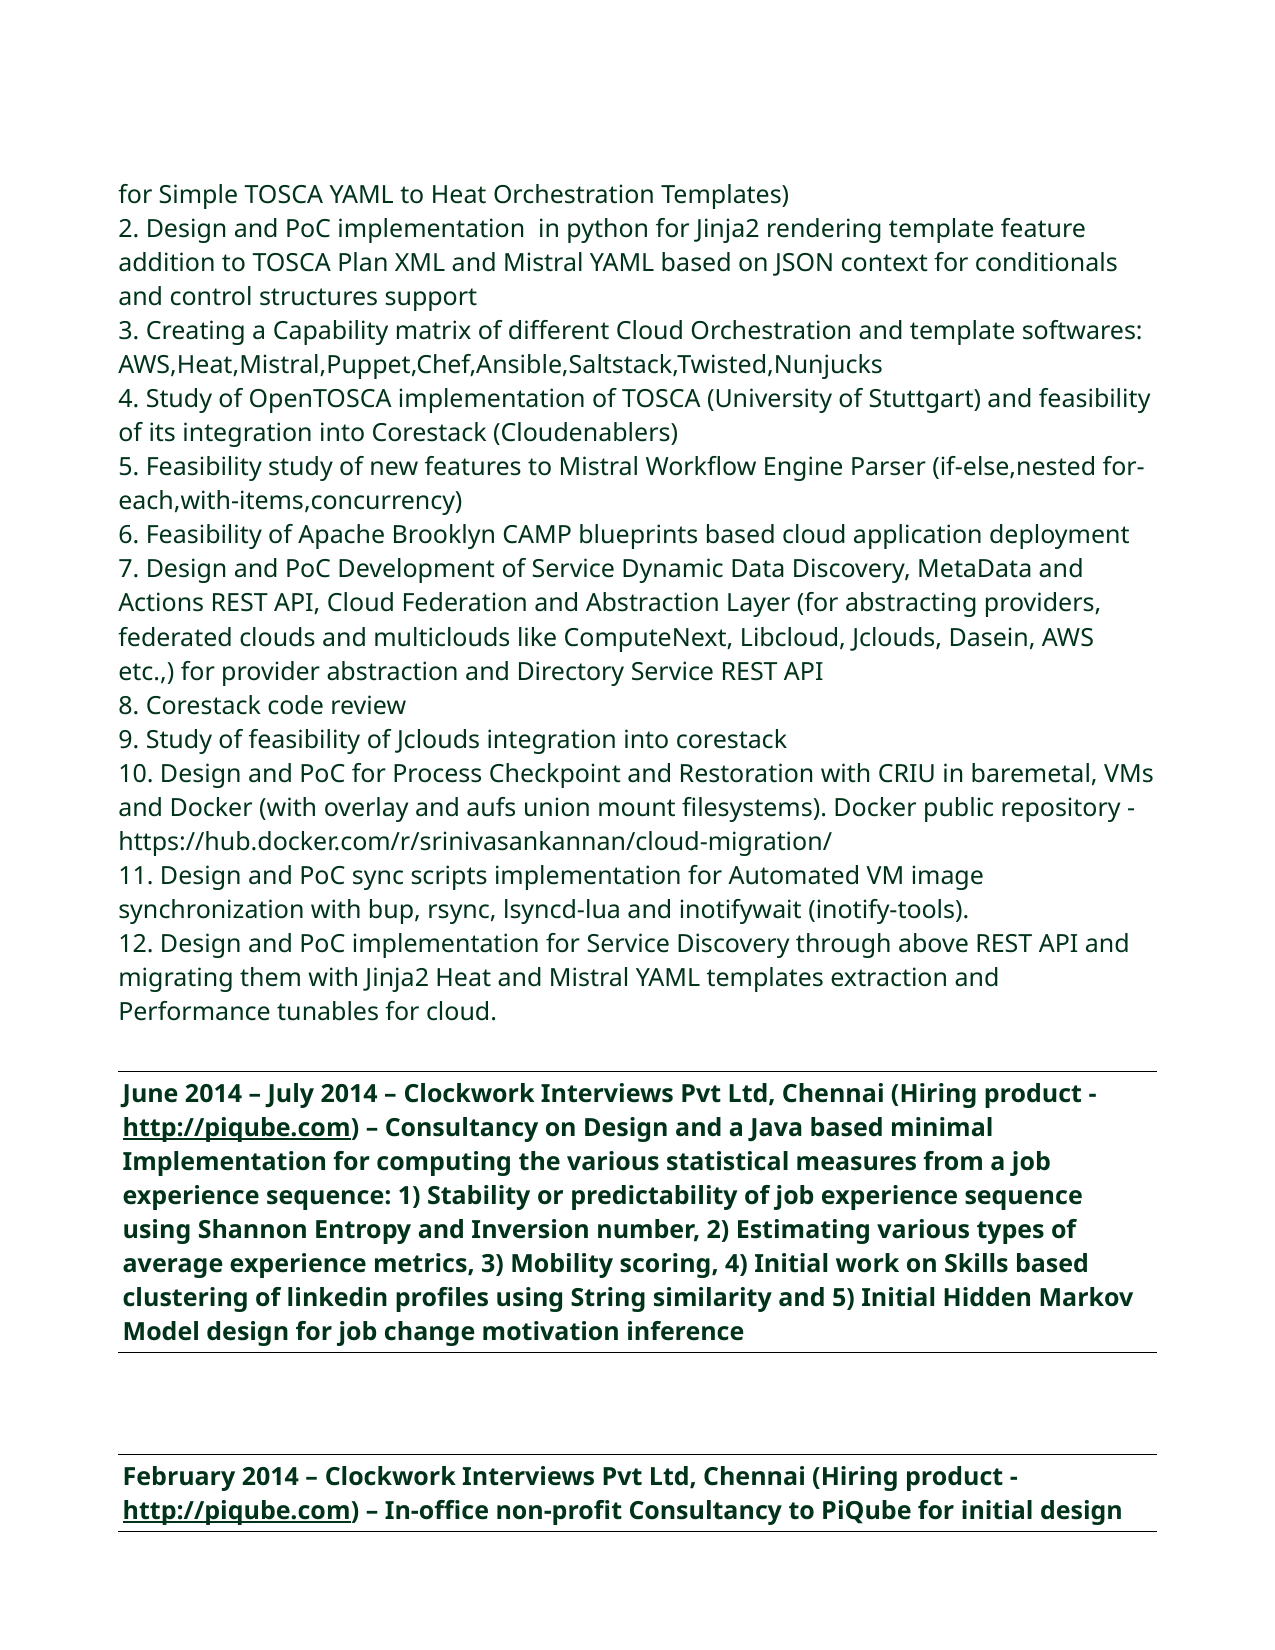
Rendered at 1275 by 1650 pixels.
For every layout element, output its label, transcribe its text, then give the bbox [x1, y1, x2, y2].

text February 2014 – Clockwork Interviews Pvt Ltd, Chennai (Hiring product - http://piqube.com) – In-office non-profit Consultancy to PiQube for initial design [118, 1455, 1157, 1531]
text 9. Study of feasibility of Jclouds integration into corestack [118, 721, 1157, 755]
text 3. Creating a Capability matrix of different Cloud Orchestration and template softwares: AWS,Heat,Mistral,Puppet,Chef,Ansible,Saltstack,Twisted,Nunjucks [118, 313, 1157, 381]
text 11. Design and PoC sync scripts implementation for Automated VM image synchronization with bup, rsync, lsyncd-lua and inotifywait (inotify-tools). [118, 858, 1157, 926]
text 6. Feasibility of Apache Brooklyn CAMP blueprints based cloud application deployment [118, 517, 1157, 551]
text 4. Study of OpenTOSCA implementation of TOSCA (University of Stuttgart) and feasibility of its integration into Corestack (Cloudenablers) [118, 381, 1157, 449]
text 2. Design and PoC implementation in python for Jinja2 rendering template feature addition to TOSCA Plan XML and Mistral YAML based on JSON context for conditionals and control structures support [118, 210, 1157, 313]
text 7. Design and PoC Development of Service Dynamic Data Discovery, MetaData and Actions REST API, Cloud Federation and Abstraction Layer (for abstracting providers, federated clouds and multiclouds like ComputeNext, Libcloud, Jclouds, Dasein, AWS etc.,) for provider abstraction and Directory Service REST API [118, 551, 1157, 687]
text 10. Design and PoC for Process Checkpoint and Restoration with CRIU in baremetal, VMs and Docker (with overlay and aufs union mount filesystems). Docker public repository - https://hub.docker.com/r/srinivasankannan/cloud-migration/ [118, 755, 1157, 858]
text 5. Feasibility study of new features to Mistral Workflow Engine Parser (if-else,nested for-each,with-items,concurrency) [118, 449, 1157, 517]
text 8. Corestack code review [118, 687, 1157, 721]
text 12. Design and PoC implementation for Service Discovery through above REST API and migrating them with Jinja2 Heat and Mistral YAML templates extraction and Performance tunables for cloud. [118, 926, 1157, 1028]
text June 2014 – July 2014 – Clockwork Interviews Pvt Ltd, Chennai (Hiring product - http://piqube.com) – Consultancy on Design and a Java based minimal Implementation for computing the various statistical measures from a job experience sequence: 1) Stability or predictability of job experience sequence using Shannon Entropy and Inversion number, 2) Estimating various types of average experience metrics, 3) Mobility scoring, 4) Initial work on Skills based clustering of linkedin profiles using String similarity and 5) Initial Hidden Markov Model design for job change motivation inference [118, 1072, 1157, 1352]
text for Simple TOSCA YAML to Heat Orchestration Templates) [118, 176, 1157, 210]
